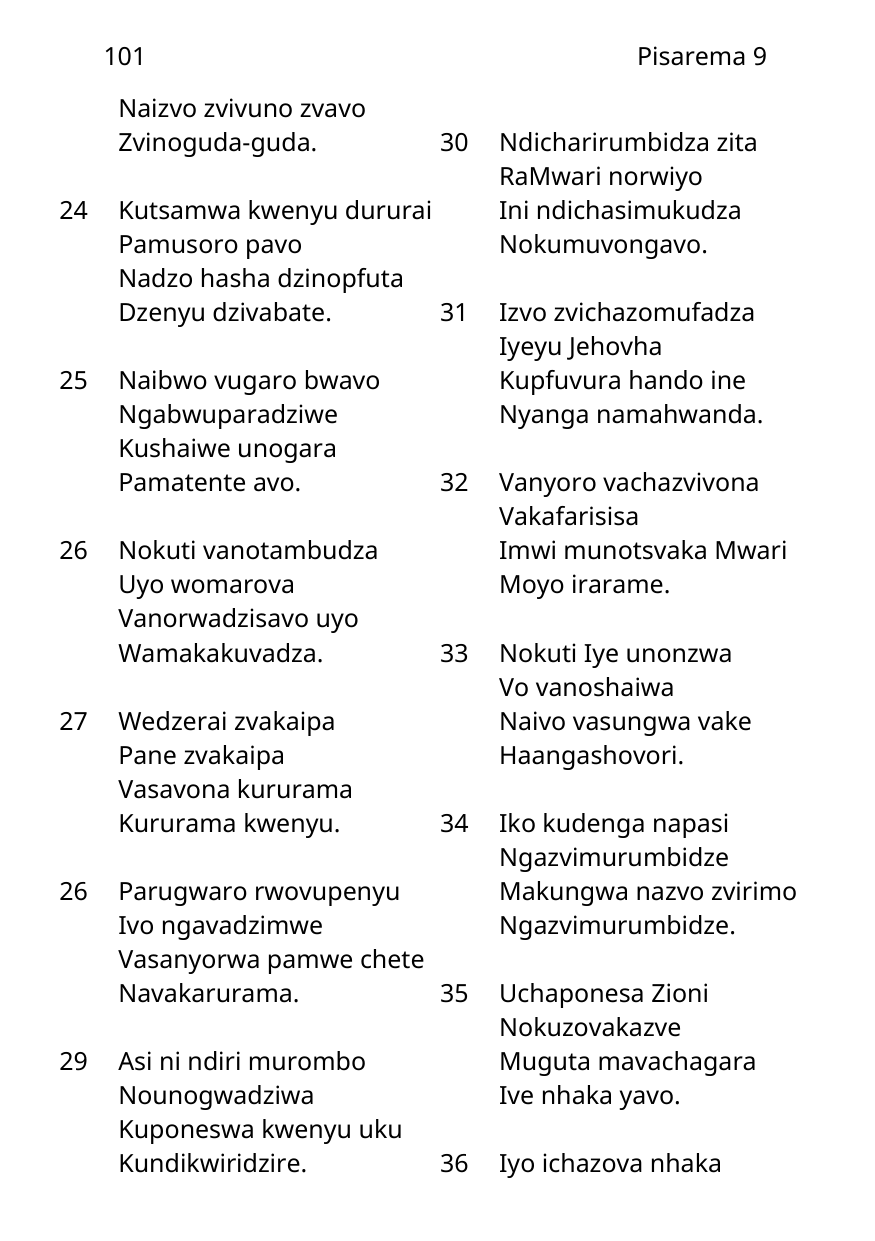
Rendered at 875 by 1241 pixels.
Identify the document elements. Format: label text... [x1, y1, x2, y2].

text Kushaiwe unogara [59, 431, 434, 465]
text 31 Izvo zvichazomufadza [440, 294, 815, 329]
text Kururama kwenyu. [59, 806, 434, 839]
text 30 Ndicharirumbidza zita [440, 124, 815, 158]
text Uyo womarova [59, 567, 434, 601]
text Nounogwadziwa [59, 1078, 434, 1112]
text 35 Uchaponesa Zioni [440, 976, 815, 1010]
text Vanorwadzisavo uyo [59, 601, 434, 635]
text Imwi munotsvaka Mwari [440, 533, 815, 567]
text Ngazvimurumbidze. [440, 908, 815, 942]
text 36 Iyo ichazova nhaka [440, 1146, 815, 1180]
text Moyo irarame. [440, 567, 815, 601]
text Pane zvakaipa [59, 737, 434, 771]
text Vasanyorwa pamwe chete [59, 942, 434, 976]
text Kupfuvura hando ine [440, 363, 815, 397]
text Nadzo hasha dzinopfuta [59, 261, 434, 294]
text Vasavona kururama [59, 771, 434, 806]
text Ngazvimurumbidze [440, 839, 815, 874]
text Zvinoguda-guda. [59, 124, 434, 158]
text Iyeyu Jehovha [440, 329, 815, 363]
text Haangashovori. [440, 737, 815, 771]
text Kundikwiridzire. [59, 1146, 434, 1180]
text Nokumuvongavo. [440, 226, 815, 261]
text RaMwari norwiyo [440, 158, 815, 192]
text Naizvo zvivuno zvavo [59, 90, 434, 124]
text 24 Kutsamwa kwenyu dururai [59, 192, 434, 226]
text Ngabwuparadziwe [59, 397, 434, 431]
text Vo vanoshaiwa [440, 669, 815, 703]
text 29 Asi ni ndiri murombo [59, 1044, 434, 1078]
text 25 Naibwo vugaro bwavo [59, 363, 434, 397]
text Pamatente avo. [59, 465, 434, 499]
text Muguta mavachagara [440, 1044, 815, 1078]
text Dzenyu dzivabate. [59, 294, 434, 329]
text Ive nhaka yavo. [440, 1078, 815, 1112]
text Ini ndichasimukudza [440, 192, 815, 226]
text Vakafarisisa [440, 499, 815, 533]
text Navakarurama. [59, 976, 434, 1010]
text 32 Vanyoro vachazvivona [440, 465, 815, 499]
text Nokuzovakazve [440, 1010, 815, 1044]
text Pamusoro pavo [59, 226, 434, 261]
text Ivo ngavadzimwe [59, 908, 434, 942]
text Wamakakuvadza. [59, 635, 434, 669]
text 26 Parugwaro rwovupenyu [59, 874, 434, 908]
text Naivo vasungwa vake [440, 703, 815, 737]
text 34 Iko kudenga napasi [440, 806, 815, 839]
text 33 Nokuti Iye unonzwa [440, 635, 815, 669]
text 27 Wedzerai zvakaipa [59, 703, 434, 737]
text 26 Nokuti vanotambudza [59, 533, 434, 567]
text Makungwa nazvo zvirimo [440, 874, 815, 908]
text Kuponeswa kwenyu uku [59, 1112, 434, 1146]
text Nyanga namahwanda. [440, 397, 815, 431]
